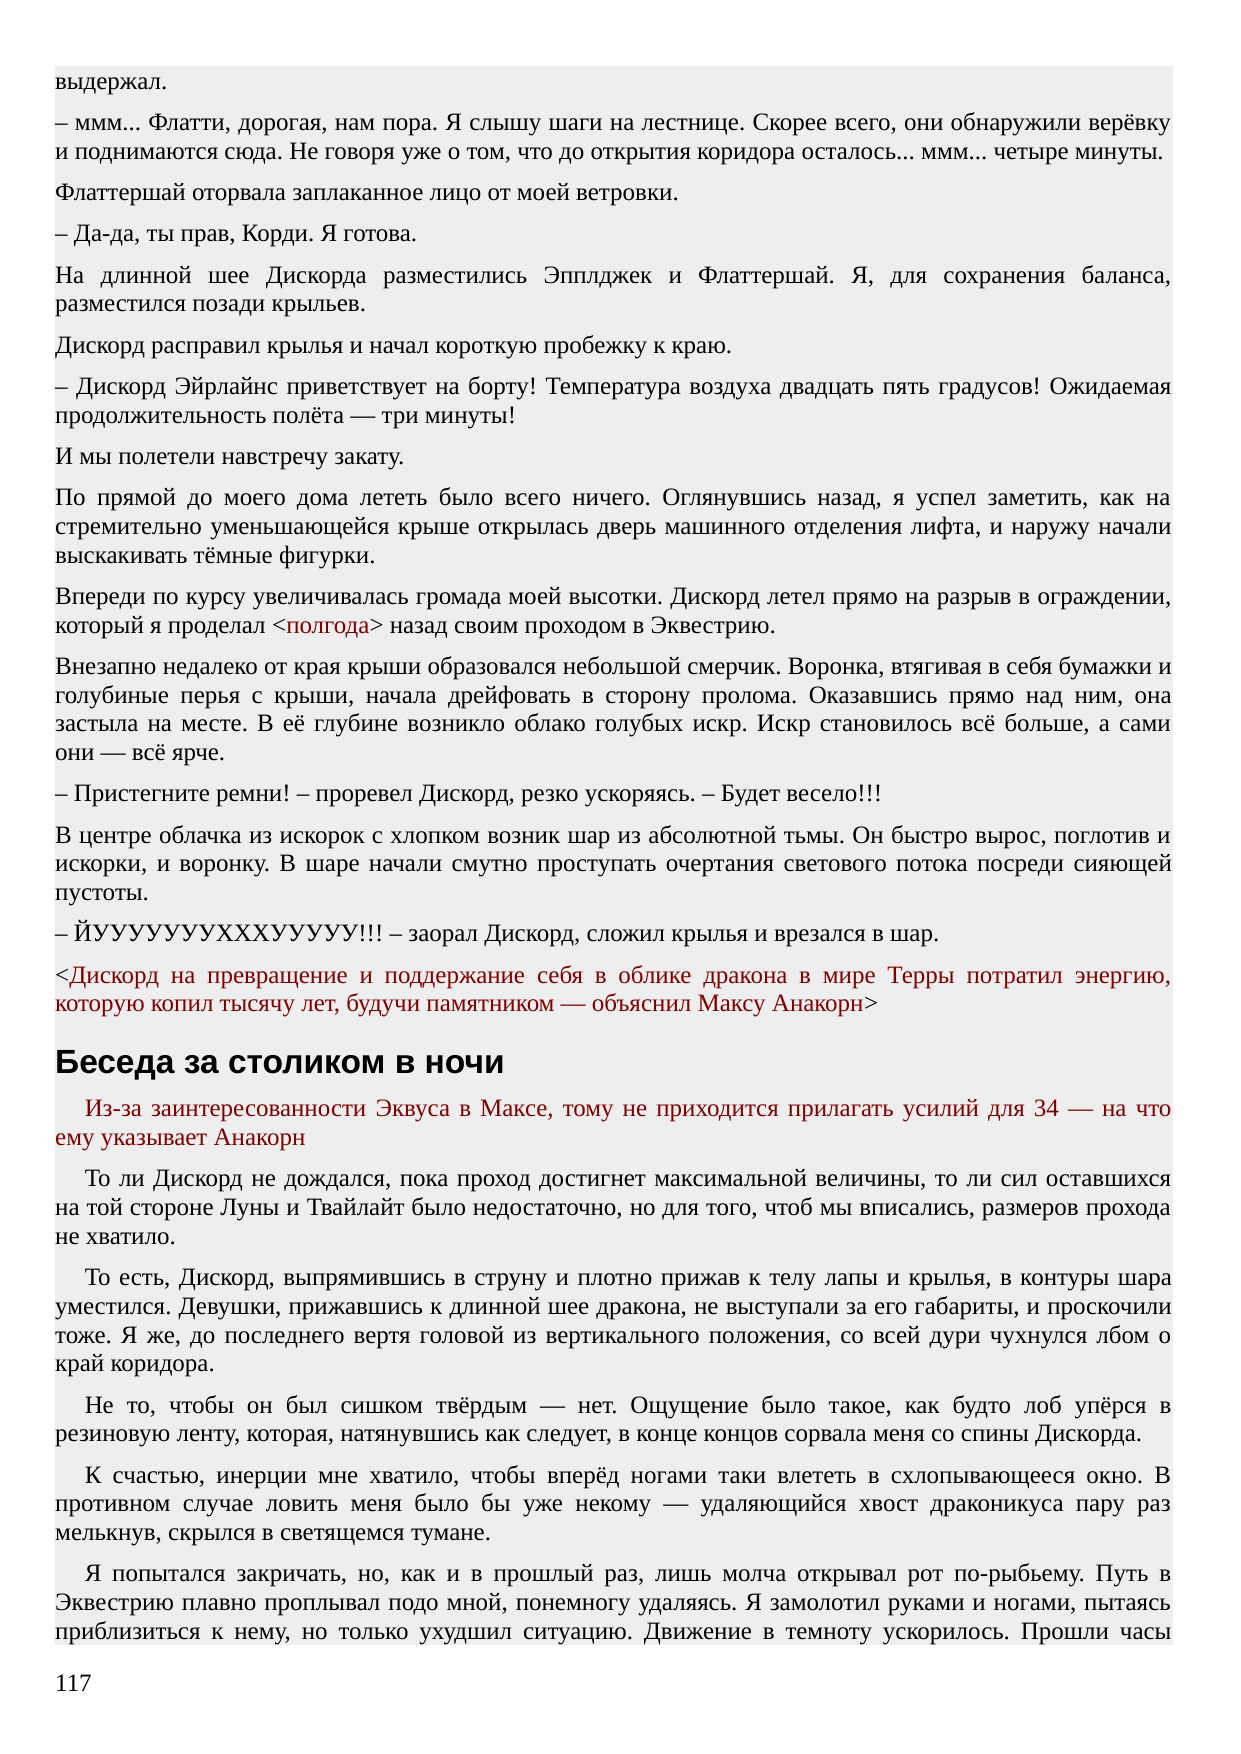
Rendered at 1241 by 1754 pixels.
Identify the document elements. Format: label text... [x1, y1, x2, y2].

text Не то, чтобы он был сишком твёрдым — нет. Ощущение было такое, как будто лоб упёрся в резиновую ленту, которая, натянувшись как следует, в конце концов сорвала меня со спины Дискорда. [55, 1390, 1173, 1447]
text – Дискорд Эйрлайнс приветствует на борту! Температура воздуха двадцать пять градусов! Ожидаемая продолжительность полёта — три минуты! [55, 371, 1173, 428]
text – ммм... Флатти, дорогая, нам пора. Я слышу шаги на лестнице. Скорее всего, они обнаружили верёвку и поднимаются сюда. Не говоря уже о том, что до открытия коридора осталось... ммм... четыре минуты. [55, 107, 1173, 165]
text – Пристегните ремни! – проревел Дискорд, резко ускоряясь. – Будет весело!!! [55, 778, 1173, 807]
text – ЙУУУУУУУХХХУУУУУ!!! – заорал Дискорд, сложил крылья и врезался в шар. [55, 918, 1173, 947]
text Впереди по курсу увеличивалась громада моей высотки. Дискорд летел прямо на разрыв в ограждении, который я проделал <полгода> назад своим проходом в Эквестрию. [55, 581, 1173, 638]
text Внезапно недалеко от края крыши образовался небольшой смерчик. Воронка, втягивая в себя бумажки и голубиные перья с крыши, начала дрейфовать в сторону пролома. Оказавшись прямо над ним, она застыла на месте. В её глубине возникло облако голубых искр. Искр становилось всё больше, а сами они — всё ярче. [55, 651, 1173, 766]
subtitle Беседа за столиком в ночи [55, 1042, 1173, 1081]
text Флаттершай оторвала заплаканное лицо от моей ветровки. [55, 177, 1173, 206]
text То есть, Дискорд, выпрямившись в струну и плотно прижав к телу лапы и крылья, в контуры шара уместился. Девушки, прижавшись к длинной шее дракона, не выступали за его габариты, и проскочили тоже. Я же, до последнего вертя головой из вертикального положения, со всей дури чухнулся лбом о край коридора. [55, 1262, 1173, 1377]
text Из-за заинтересованности Эквуса в Максе, тому не приходится прилагать усилий для 34 — на что ему указывает Анакорн [55, 1093, 1173, 1151]
text И мы полетели навстречу закату. [55, 441, 1173, 470]
text <Дискорд на превращение и поддержание себя в облике дракона в мире Терры потратил энергию, которую копил тысячу лет, будучи памятником — объяснил Максу Анакорн> [55, 960, 1173, 1017]
text В центре облачка из искорок с хлопком возник шар из абсолютной тьмы. Он быстро вырос, поглотив и искорки, и воронку. В шаре начали смутно проступать очертания светового потока посреди сияющей пустоты. [55, 820, 1173, 906]
text выдержал. [55, 66, 1173, 95]
text Я попытался закричать, но, как и в прошлый раз, лишь молча открывал рот по-рыбьему. Путь в Эквестрию плавно проплывал подо мной, понемногу удаляясь. Я замолотил руками и ногами, пытаясь приблизиться к нему, но только ухудшил ситуацию. Движение в темноту ускорилось. Прошли часы [55, 1558, 1173, 1645]
text На длинной шее Дискорда разместились Эпплджек и Флаттершай. Я, для сохранения баланса, разместился позади крыльев. [55, 260, 1173, 317]
text – Да-да, ты прав, Корди. Я готова. [55, 218, 1173, 247]
text То ли Дискорд не дождался, пока проход достигнет максимальной величины, то ли сил оставшихся на той стороне Луны и Твайлайт было недостаточно, но для того, чтоб мы вписались, размеров прохода не хватило. [55, 1163, 1173, 1250]
text Дискорд расправил крылья и начал короткую пробежку к краю. [55, 330, 1173, 358]
text По прямой до моего дома лететь было всего ничего. Оглянувшись назад, я успел заметить, как на стремительно уменьшающейся крыше открылась дверь машинного отделения лифта, и наружу начали выскакивать тёмные фигурки. [55, 482, 1173, 568]
text К счастью, инерции мне хватило, чтобы вперёд ногами таки влететь в схлопывающееся окно. В противном случае ловить меня было бы уже некому — удаляющийся хвост драконикуса пару раз мелькнув, скрылся в светящемся тумане. [55, 1460, 1173, 1546]
